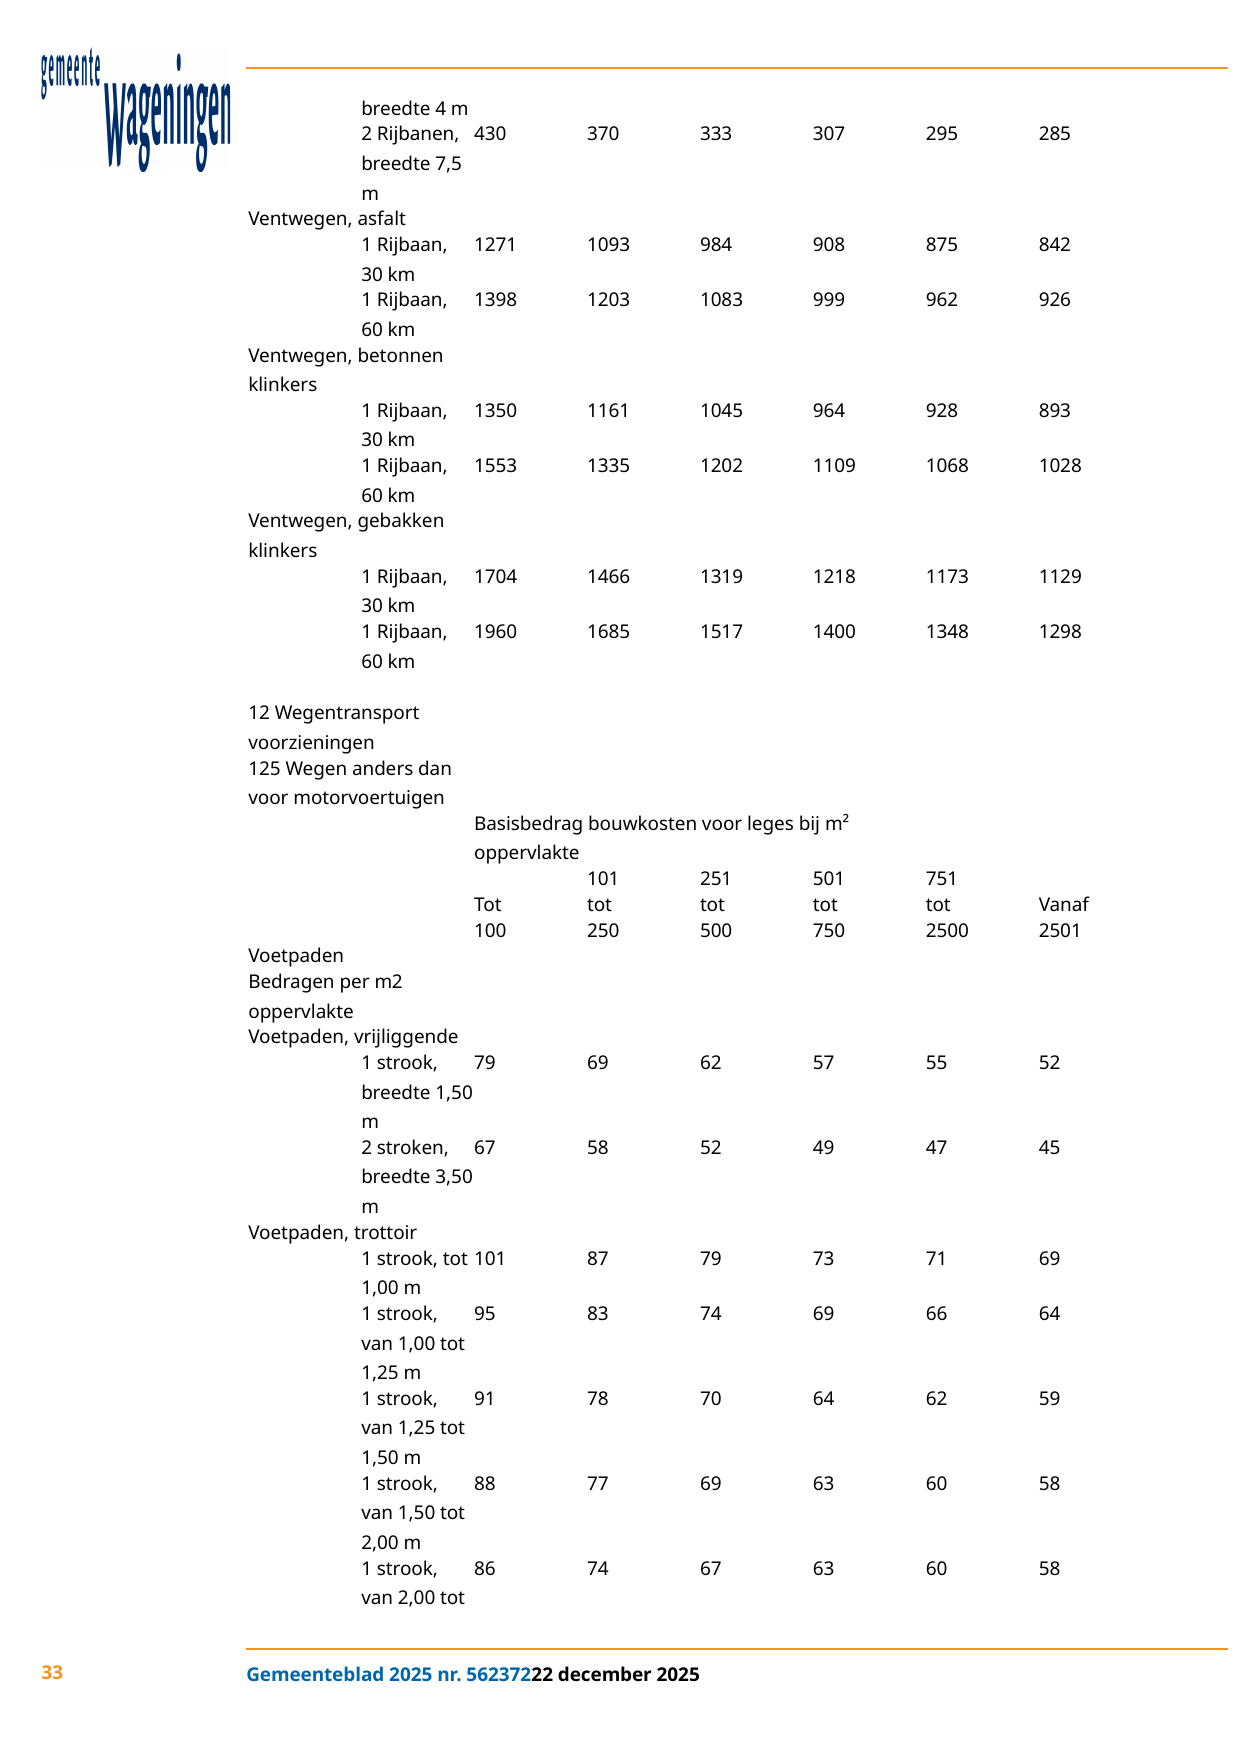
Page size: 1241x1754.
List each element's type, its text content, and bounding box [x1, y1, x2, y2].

table_cell 1028 [1039, 453, 1152, 508]
table_cell [1039, 755, 1152, 810]
table_cell tot [700, 891, 813, 917]
table_cell 501 [813, 865, 926, 891]
table_cell 73 [813, 1245, 926, 1300]
table_cell 95 [474, 1300, 587, 1385]
table_cell [700, 1024, 813, 1049]
table_cell [248, 286, 361, 342]
table_cell [926, 342, 1038, 397]
table_cell [700, 508, 813, 563]
table_cell 64 [1039, 1300, 1152, 1385]
table_cell [248, 618, 361, 674]
table_cell 70 [700, 1385, 813, 1470]
table_cell 1203 [587, 286, 700, 342]
table_cell [813, 342, 926, 397]
table_cell Tot [474, 891, 587, 917]
table_cell 69 [587, 1049, 700, 1134]
table_cell [813, 1219, 926, 1245]
table_cell [1039, 943, 1152, 968]
table_cell [587, 1024, 700, 1049]
table_cell [587, 205, 700, 231]
table_cell Ventwegen, asfalt [248, 205, 474, 231]
table_cell 1350 [474, 397, 587, 452]
table_cell [248, 917, 361, 942]
table_cell 86 [474, 1555, 587, 1610]
table_cell [248, 674, 361, 699]
table_cell [700, 943, 813, 968]
table_cell [926, 1219, 1038, 1245]
table_cell 45 [1039, 1134, 1152, 1219]
table_cell 100 [474, 917, 587, 942]
table_cell 74 [700, 1300, 813, 1385]
table_cell Voetpaden, vrijliggende [248, 1024, 474, 1049]
table_cell [248, 1555, 361, 1610]
table_cell 88 [474, 1470, 587, 1555]
table_cell [813, 968, 926, 1023]
table_cell 1068 [926, 453, 1038, 508]
table_cell 71 [926, 1245, 1038, 1300]
table_cell 87 [587, 1245, 700, 1300]
table_cell 842 [1039, 231, 1152, 286]
table_cell [361, 810, 474, 865]
table_cell 69 [813, 1300, 926, 1385]
table_cell 1 Rijbaan, 30 km [361, 231, 474, 286]
table_cell [248, 121, 361, 205]
table_cell [813, 508, 926, 563]
table_cell 69 [700, 1470, 813, 1555]
table_cell [1039, 508, 1152, 563]
table_cell 58 [1039, 1555, 1152, 1610]
table_cell 1704 [474, 563, 587, 618]
table_cell 66 [926, 1300, 1038, 1385]
table_cell [248, 563, 361, 618]
table_cell [1039, 1024, 1152, 1049]
table_cell [926, 755, 1038, 810]
table_cell [587, 943, 700, 968]
table_cell [587, 508, 700, 563]
table_cell 63 [813, 1470, 926, 1555]
table_cell [1039, 1219, 1152, 1245]
table_cell [248, 865, 361, 891]
table_cell 1 Rijbaan, 30 km [361, 397, 474, 452]
table_cell 47 [926, 1134, 1038, 1219]
table_cell [700, 674, 813, 699]
table_cell 64 [813, 1385, 926, 1470]
table_cell [813, 95, 926, 121]
table_cell 984 [700, 231, 813, 286]
table_cell [1039, 968, 1152, 1023]
table_cell 74 [587, 1555, 700, 1610]
table_cell 333 [700, 121, 813, 205]
table_cell 12 Wegentransport voorzieningen [248, 699, 474, 755]
table_cell 1 strook, van 2,00 tot [361, 1555, 474, 1610]
table_cell 1 Rijbaan, 60 km [361, 286, 474, 342]
table_cell 1 strook, van 1,25 tot 1,50 m [361, 1385, 474, 1470]
table_cell Ventwegen, gebakken klinkers [248, 508, 474, 563]
table_cell [587, 342, 700, 397]
table_cell [474, 968, 587, 1023]
table_cell 1 strook, breedte 1,50 m [361, 1049, 474, 1134]
table_cell 58 [1039, 1470, 1152, 1555]
table_cell 49 [813, 1134, 926, 1219]
table_cell Voetpaden, trottoir [248, 1219, 474, 1245]
table_cell [700, 342, 813, 397]
table_cell 1 strook, van 1,50 tot 2,00 m [361, 1470, 474, 1555]
table_cell 57 [813, 1049, 926, 1134]
table_cell 83 [587, 1300, 700, 1385]
table_cell [926, 810, 1038, 865]
table_cell 751 [926, 865, 1038, 891]
table_cell 1093 [587, 231, 700, 286]
table_cell [700, 699, 813, 755]
table_cell Vanaf [1039, 891, 1152, 917]
table_cell [248, 1300, 361, 1385]
table_cell [926, 943, 1038, 968]
table_cell [248, 1049, 361, 1134]
table_cell 1161 [587, 397, 700, 452]
table_cell [926, 508, 1038, 563]
table_cell [926, 674, 1038, 699]
table_cell [1039, 95, 1152, 121]
table_cell Basisbedrag bouwkosten voor leges bij m² oppervlakte [474, 810, 926, 865]
table_cell 999 [813, 286, 926, 342]
table_cell 78 [587, 1385, 700, 1470]
table_cell [248, 1245, 361, 1300]
table_cell 250 [587, 917, 700, 942]
table_cell 964 [813, 397, 926, 452]
table_cell [248, 1385, 361, 1470]
table_cell [587, 968, 700, 1023]
table_cell [474, 1024, 587, 1049]
table_cell [700, 1219, 813, 1245]
table_cell [813, 1024, 926, 1049]
table_cell 285 [1039, 121, 1152, 205]
table_cell 69 [1039, 1245, 1152, 1300]
table_cell [700, 205, 813, 231]
table_cell [700, 755, 813, 810]
table_cell 926 [1039, 286, 1152, 342]
table_cell 1298 [1039, 618, 1152, 674]
table_cell [1039, 205, 1152, 231]
table_cell 1 Rijbaan, 60 km [361, 453, 474, 508]
table_cell 101 [587, 865, 700, 891]
table_cell [1039, 674, 1152, 699]
table_cell [474, 943, 587, 968]
table_cell 67 [474, 1134, 587, 1219]
table_cell [248, 397, 361, 452]
table_cell [474, 755, 587, 810]
table_cell 1960 [474, 618, 587, 674]
table_cell [926, 1024, 1038, 1049]
table_cell Ventwegen, betonnen klinkers [248, 342, 474, 397]
table_cell [813, 205, 926, 231]
table_cell 52 [1039, 1049, 1152, 1134]
table_cell [926, 205, 1038, 231]
table_cell 928 [926, 397, 1038, 452]
table_cell [1039, 699, 1152, 755]
table_cell 500 [700, 917, 813, 942]
table_cell [587, 95, 700, 121]
table_cell 79 [700, 1245, 813, 1300]
table_cell 77 [587, 1470, 700, 1555]
table_cell Bedragen per m2 oppervlakte [248, 968, 474, 1023]
table_cell [700, 95, 813, 121]
table_cell 1109 [813, 453, 926, 508]
table_cell [361, 917, 474, 942]
table_cell [361, 943, 474, 968]
table_cell 1466 [587, 563, 700, 618]
table_cell 101 [474, 1245, 587, 1300]
table_cell 1685 [587, 618, 700, 674]
table_cell 908 [813, 231, 926, 286]
table_cell 1083 [700, 286, 813, 342]
table_cell 1271 [474, 231, 587, 286]
table_cell 1218 [813, 563, 926, 618]
table_cell [474, 205, 587, 231]
table_cell 1348 [926, 618, 1038, 674]
table_cell 1 Rijbaan, 60 km [361, 618, 474, 674]
table_cell 295 [926, 121, 1038, 205]
table_cell [248, 95, 361, 121]
table_cell 1 strook, tot 1,00 m [361, 1245, 474, 1300]
table_cell tot [587, 891, 700, 917]
table_cell [813, 755, 926, 810]
table_cell 962 [926, 286, 1038, 342]
table_cell 1517 [700, 618, 813, 674]
table_cell 91 [474, 1385, 587, 1470]
table_cell [474, 865, 587, 891]
table_cell 1553 [474, 453, 587, 508]
table_cell 1 strook, van 1,00 tot 1,25 m [361, 1300, 474, 1385]
table_cell 750 [813, 917, 926, 942]
table_cell 2 Rijbanen, breedte 7,5 m [361, 121, 474, 205]
table_cell 60 [926, 1555, 1038, 1610]
table_cell [361, 865, 474, 891]
table_cell [248, 1134, 361, 1219]
table_cell [813, 699, 926, 755]
table_cell [813, 943, 926, 968]
table_cell 60 [926, 1470, 1038, 1555]
table_cell 52 [700, 1134, 813, 1219]
table_cell [474, 95, 587, 121]
table_cell 307 [813, 121, 926, 205]
table_cell [248, 1470, 361, 1555]
table_cell 1129 [1039, 563, 1152, 618]
table_cell 1319 [700, 563, 813, 618]
table_cell 1400 [813, 618, 926, 674]
table_cell [474, 699, 587, 755]
table_cell 875 [926, 231, 1038, 286]
table_cell [587, 1219, 700, 1245]
table_cell 62 [700, 1049, 813, 1134]
table_cell 55 [926, 1049, 1038, 1134]
table_cell 2501 [1039, 917, 1152, 942]
table_cell [474, 508, 587, 563]
table_cell [248, 453, 361, 508]
table_cell [361, 674, 474, 699]
table_cell breedte 4 m [361, 95, 474, 121]
table_cell [926, 968, 1038, 1023]
table_cell tot [926, 891, 1038, 917]
table_cell 1202 [700, 453, 813, 508]
table_cell [248, 891, 361, 917]
table_cell 67 [700, 1555, 813, 1610]
table_cell 62 [926, 1385, 1038, 1470]
table_cell 1173 [926, 563, 1038, 618]
table_cell 1398 [474, 286, 587, 342]
table_cell [813, 674, 926, 699]
table_cell 1 Rijbaan, 30 km [361, 563, 474, 618]
table_cell [587, 755, 700, 810]
table_cell 59 [1039, 1385, 1152, 1470]
table_cell 63 [813, 1555, 926, 1610]
table_cell [248, 231, 361, 286]
table_cell [361, 891, 474, 917]
table_cell [474, 1219, 587, 1245]
table_cell 125 Wegen anders dan voor motorvoertuigen [248, 755, 474, 810]
table_cell [474, 674, 587, 699]
picture [41, 47, 231, 172]
table_cell [248, 810, 361, 865]
table_cell 1045 [700, 397, 813, 452]
table_cell [474, 342, 587, 397]
table_cell 893 [1039, 397, 1152, 452]
table_cell 430 [474, 121, 587, 205]
table_cell 79 [474, 1049, 587, 1134]
table_cell [1039, 865, 1152, 891]
table_cell 251 [700, 865, 813, 891]
table_cell tot [813, 891, 926, 917]
table_cell [587, 674, 700, 699]
table_cell [1039, 810, 1152, 865]
table_cell 370 [587, 121, 700, 205]
table_cell [1039, 342, 1152, 397]
table_cell 58 [587, 1134, 700, 1219]
table_cell [700, 968, 813, 1023]
table_cell [587, 699, 700, 755]
table_cell [926, 95, 1038, 121]
table_cell 2 stroken, breedte 3,50 m [361, 1134, 474, 1219]
table_cell 2500 [926, 917, 1038, 942]
table_cell Voetpaden [248, 943, 361, 968]
table_cell 1335 [587, 453, 700, 508]
table_cell [926, 699, 1038, 755]
